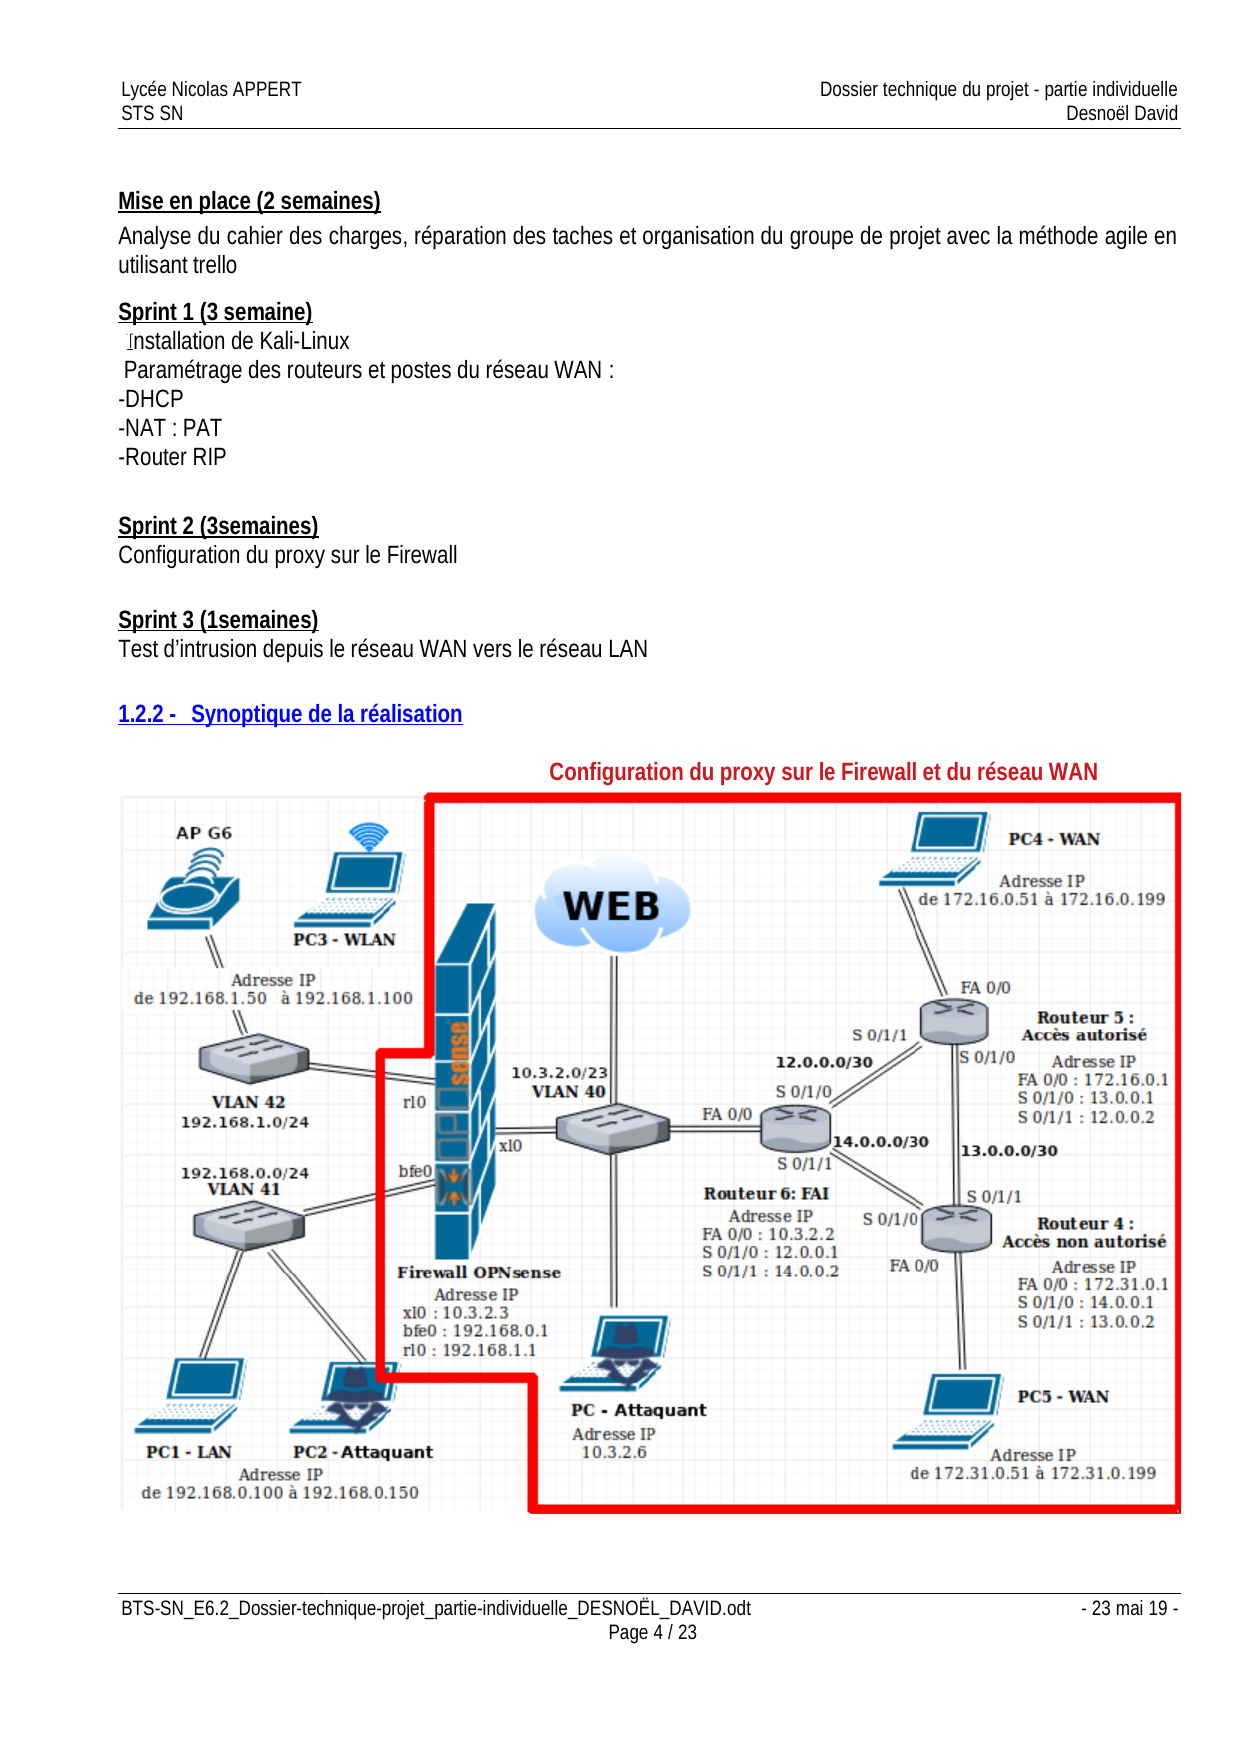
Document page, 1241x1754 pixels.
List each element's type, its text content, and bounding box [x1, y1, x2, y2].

text Configuration du proxy sur le Firewall et du réseau WAN [118, 756, 1181, 785]
text -DHCP [118, 384, 1181, 413]
text Configuration du proxy sur le Firewall [118, 540, 1181, 569]
text Test d’intrusion depuis le réseau WAN vers le réseau LAN [118, 634, 1181, 663]
subtitle Sprint 1 (3 semaine) [118, 297, 1181, 326]
subtitle Sprint 3 (1semaines) [118, 605, 1181, 634]
subtitle Sprint 2 (3semaines) [118, 511, 1181, 540]
text Installation de Kali-Linux [118, 326, 1181, 355]
text -NAT : PAT [118, 413, 1181, 442]
text Analyse du cahier des charges, réparation des taches et organisation du groupe de projet avec la méthode agile en utilisant trello [118, 221, 1181, 279]
picture [118, 792, 1182, 1514]
subtitle Mise en place (2 semaines) [118, 186, 1181, 215]
text Paramétrage des routeurs et postes du réseau WAN : [118, 355, 1181, 384]
subtitle Synoptique de la réalisation [118, 698, 1181, 727]
text -Router RIP [118, 442, 1181, 471]
